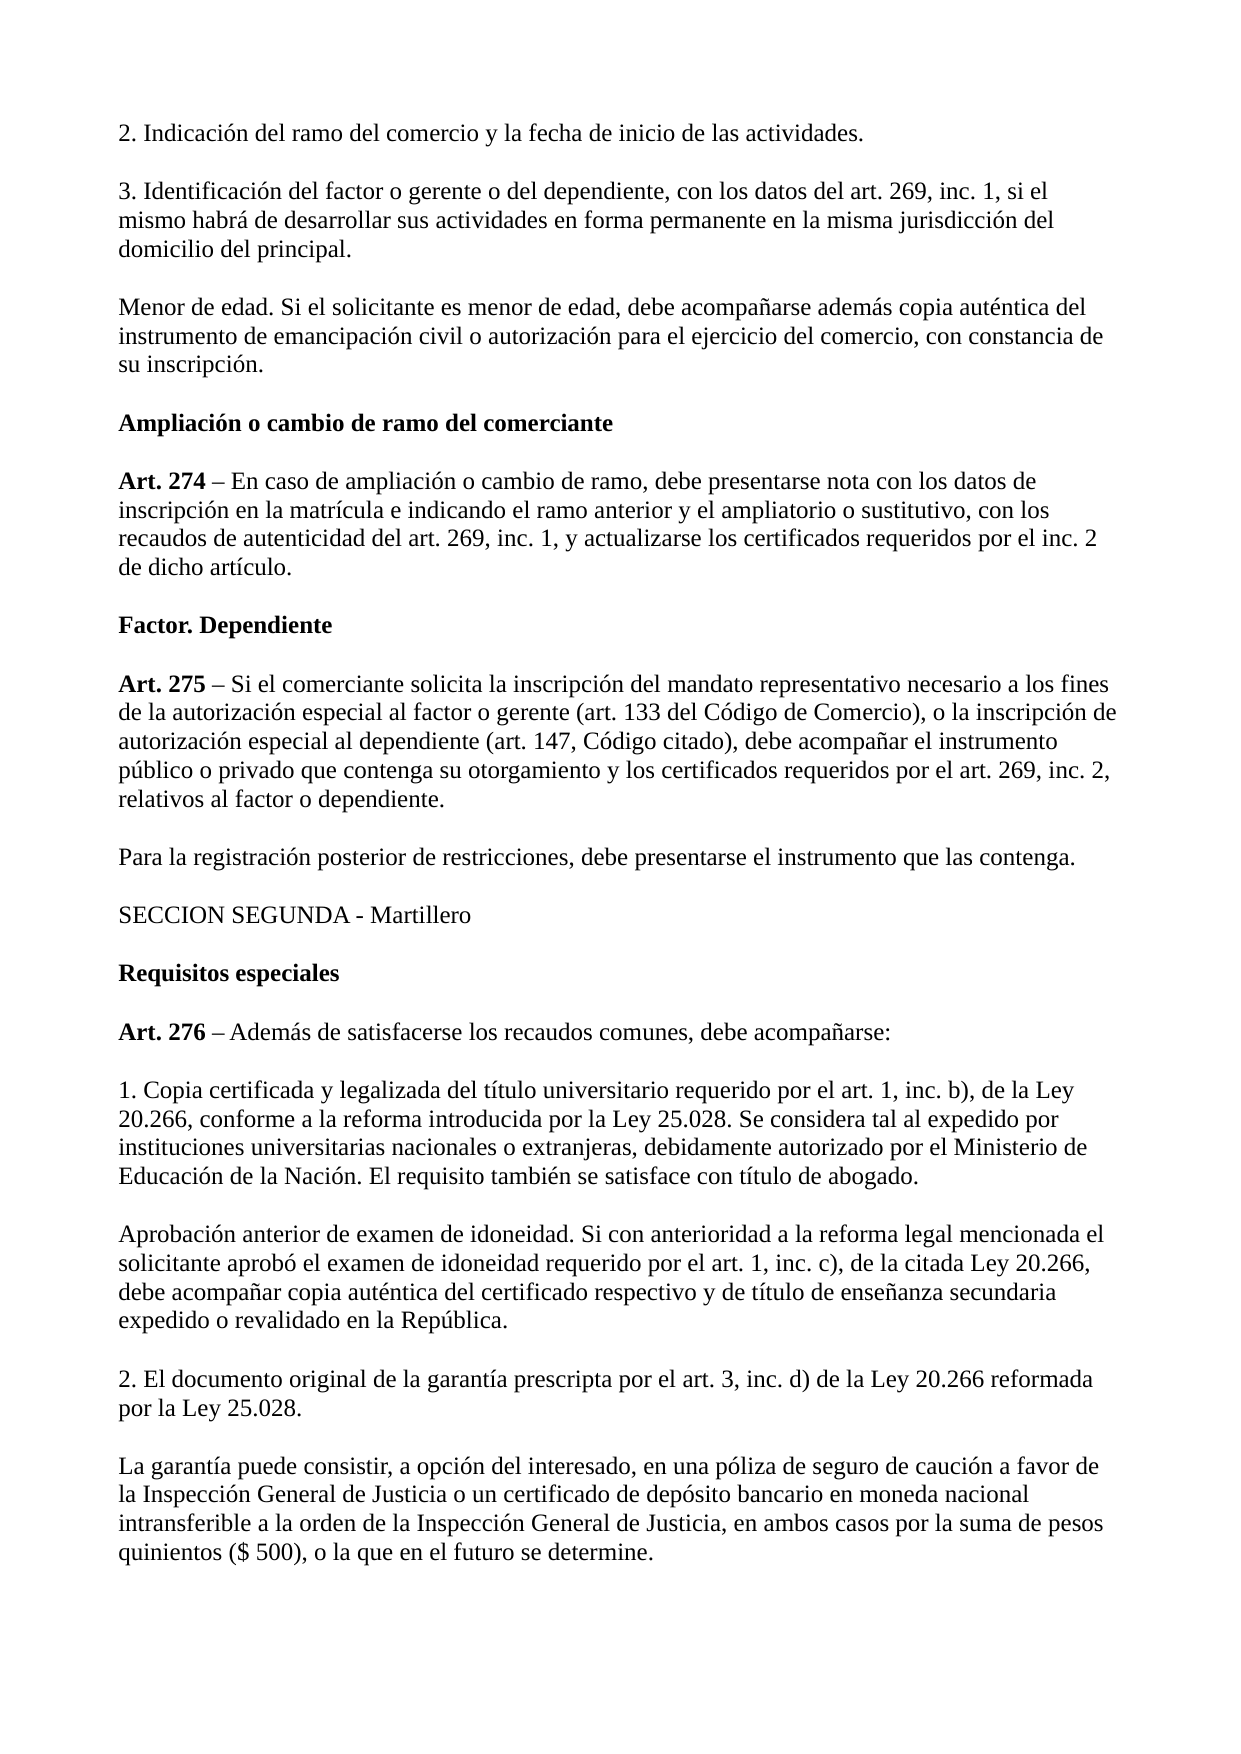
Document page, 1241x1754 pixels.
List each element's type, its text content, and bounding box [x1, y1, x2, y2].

table_header 2. Indicación del ramo del comercio y la fecha de inicio de las actividades. 3. Identificación del factor o gerente o del dependiente, con los datos del art. 269, inc. 1, si el mismo habrá de desarrollar sus actividades en forma permanente en la misma jurisdicción del domicilio del principal. Menor de edad. Si el solicitante es menor de edad, debe acompañarse además copia auténtica del instrumento de emancipación civil o autorización para el ejercicio del comercio, con constancia de su inscripción. Ampliación o cambio de ramo del comerciante Art. 274 – En caso de ampliación o cambio de ramo, debe presentarse nota con los datos de inscripción en la matrícula e indicando el ramo anterior y el ampliatorio o sustitutivo, con los recaudos de autenticidad del art. 269, inc. 1, y actualizarse los certificados requeridos por el inc. 2 de dicho artículo. Factor. Dependiente Art. 275 – Si el comerciante solicita la inscripción del mandato representativo necesario a los fines de la autorización especial al factor o gerente (art. 133 del Código de Comercio), o la inscripción de autorización especial al dependiente (art. 147, Código citado), debe acompañar el instrumento público o privado que contenga su otorgamiento y los certificados requeridos por el art. 269, inc. 2, relativos al factor o dependiente. Para la registración posterior de restricciones, debe presentarse el instrumento que las contenga. SECCION SEGUNDA - Martillero Requisitos especiales Art. 276 – Además de satisfacerse los recaudos comunes, debe acompañarse: 1. Copia certificada y legalizada del título universitario requerido por el art. 1, inc. b), de la Ley 20.266, conforme a la reforma introducida por la Ley 25.028. Se considera tal al expedido por instituciones universitarias nacionales o extranjeras, debidamente autorizado por el Ministerio de Educación de la Nación. El requisito también se satisface con título de abogado. Aprobación anterior de examen de idoneidad. Si con anterioridad a la reforma legal mencionada el solicitante aprobó el examen de idoneidad requerido por el art. 1, inc. c), de la citada Ley 20.266, debe acompañar copia auténtica del certificado respectivo y de título de enseñanza secundaria expedido o revalidado en la República. 2. El documento original de la garantía prescripta por el art. 3, inc. d) de la Ley 20.266 reformada por la Ley 25.028. La garantía puede consistir, a opción del interesado, en una póliza de seguro de caución a favor de la Inspección General de Justicia o un certificado de depósito bancario en moneda nacional intransferible a la orden de la Inspección General de Justicia, en ambos casos por la suma de pesos quinientos ($ 500), o la que en el futuro se determine. [118, 118, 1122, 1595]
